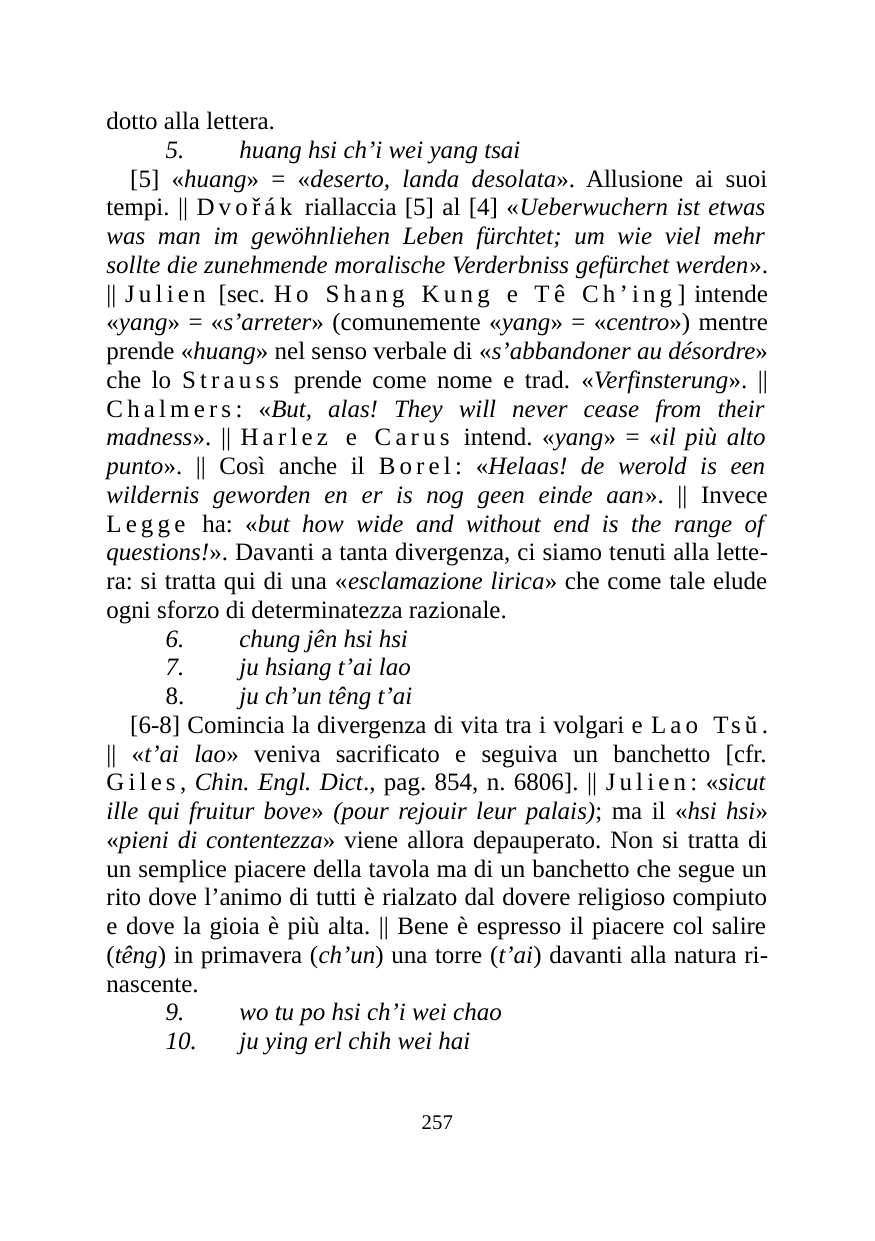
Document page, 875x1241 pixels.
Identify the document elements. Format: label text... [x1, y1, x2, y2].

list chung jên hsi hsi [165, 624, 768, 652]
list wo tu po hsi ch’i wei chao [165, 997, 768, 1026]
text dotto alla lettera. [106, 106, 768, 135]
list ju ying erl chih wei hai [165, 1026, 768, 1055]
list ju hsiang t’ai lao [165, 652, 768, 681]
list huang hsi ch’i wei yang tsai [165, 135, 768, 164]
text [5] «huang» = «deserto, landa desolata». Allusione ai suoi tempi. || Dvořák riallaccia [5] al [4] «Ueberwuchern ist etwas was man im gewöhnliehen Leben fürchtet; um wie viel mehr sollte die zunehmende moralische Verderbniss gefürchet werden». || Julien [sec. Ho Shang Kung e Tê Ch’ing] intende «yang» = «s’arreter» (comunemente «yang» = «centro») mentre prende «huang» nel senso verbale di «s’abbandoner au désordre» che lo Strauss prende come nome e trad. «Verfinsterung». || Chalmers: «But, alas! They will never cease from their madness». || Harlez e Carus intend. «yang» = «il più alto punto». || Così anche il Borel: «Helaas! de werold is een wildernis geworden en er is nog geen einde aan». || Invece Legge ha: «but how wide and without end is the range of questions!». Davanti a tanta divergenza, ci siamo tenuti alla lette­ra: si tratta qui di una «esclamazione lirica» che come tale elude ogni sforzo di determinatezza razionale. [106, 164, 768, 624]
text [6-8] Comincia la divergenza di vita tra i volgari e Lao Tsŭ. || «t’ai lao» veniva sacrificato e seguiva un banchetto [cfr. Giles, Chin. Engl. Dict., pag. 854, n. 6806]. || Julien: «sicut ille qui fruitur bove» (pour rejouir leur palais); ma il «hsi hsi» «pieni di contentezza» viene allora depauperato. Non si tratta di un semplice piacere della tavola ma di un banchetto che segue un rito dove l’animo di tutti è rialzato dal dovere religioso compiuto e dove la gioia è più alta. || Bene è espresso il piacere col salire (têng) in primavera (ch’un) una torre (t’ai) davanti alla natura ri­nascente. [106, 710, 768, 997]
list ju ch’un têng t’ai [165, 681, 768, 710]
